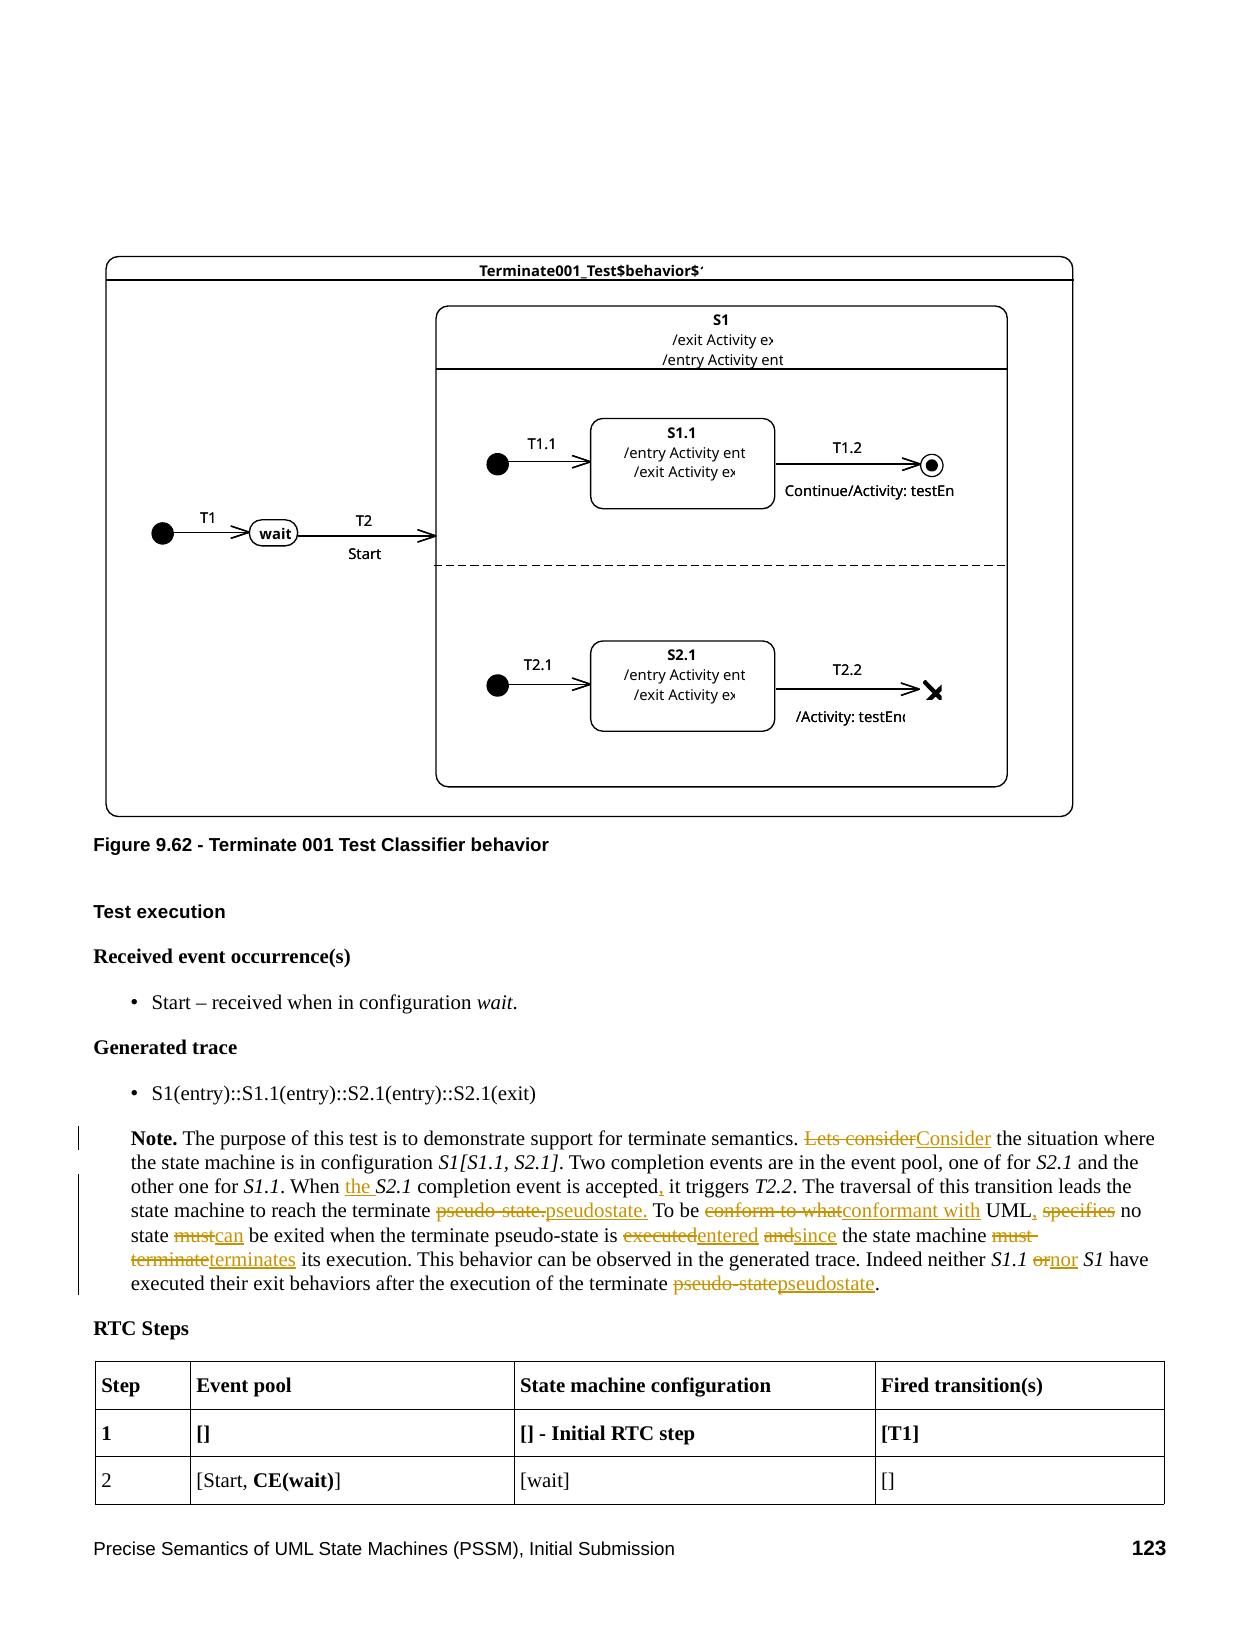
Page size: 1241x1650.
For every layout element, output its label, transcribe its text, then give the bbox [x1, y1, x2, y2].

table_cell [] - Initial RTC step [515, 1410, 875, 1456]
table_cell [] [876, 1457, 1164, 1504]
table_header State machine configuration [515, 1362, 875, 1408]
list S1(entry)::S1.1(entry)::S2.1(entry)::S2.1(exit) [131, 1080, 1164, 1105]
subtitle Test execution [93, 901, 1164, 923]
text Received event occurrence(s) [93, 944, 1164, 968]
table_header Event pool [191, 1362, 514, 1408]
table_cell [wait] [515, 1457, 875, 1504]
table_header Fired transition(s) [876, 1362, 1164, 1408]
table_cell 1 [96, 1410, 190, 1456]
table_header Step [96, 1362, 190, 1408]
table_cell [] [191, 1410, 514, 1456]
list Start – received when in configuration wait. [131, 989, 1164, 1014]
table_cell 2 [96, 1457, 190, 1504]
text Figure 9.62 - Terminate 001 Test Classifier behavior [93, 243, 1087, 856]
table_cell [Start, CE(wait)] [191, 1457, 514, 1504]
table_cell [T1] [876, 1410, 1164, 1456]
text Generated trace [93, 1035, 1164, 1059]
text RTC Steps [93, 1316, 1164, 1340]
text Note. The purpose of this test is to demonstrate support for terminate semantics. Consider the situation where the state machine is in configuration S1[S1.1, S2.1]. Two completion events are in the event pool, one of for S2.1 and the other one for S1.1. When the S2.1 completion event is accepted, it triggers T2.2. The traversal of this transition leads the state machine to reach the terminate pseudostate. To be conformant with UML, no state can be exited when the terminate pseudo-state is entered since the state machine terminates its execution. This behavior can be observed in the generated trace. Indeed neither S1.1 nor S1 have executed their exit behaviors after the execution of the terminate pseudostate. [131, 1126, 1164, 1295]
